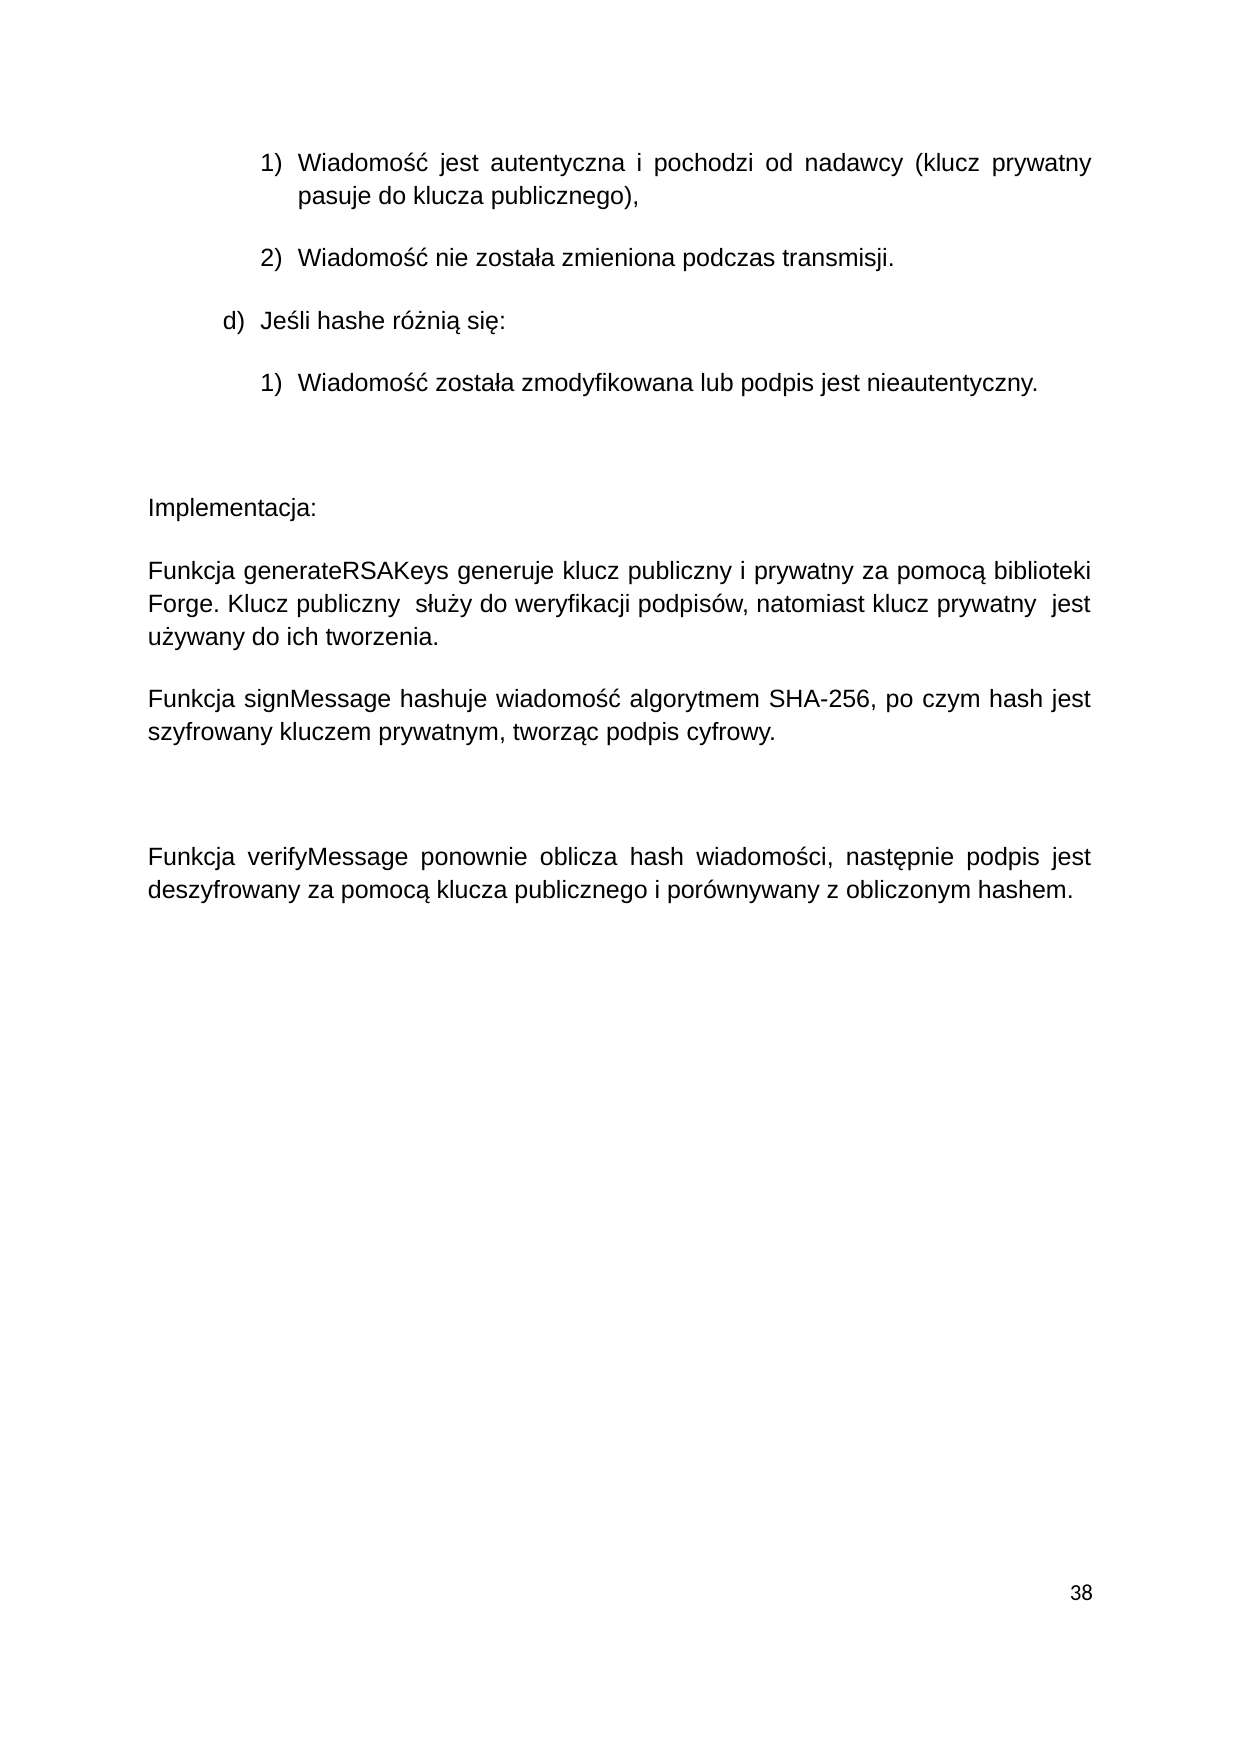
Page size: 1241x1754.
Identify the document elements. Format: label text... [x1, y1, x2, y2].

text Funkcja generateRSAKeys generuje klucz publiczny i prywatny za pomocą biblioteki Forge. Klucz publiczny służy do weryfikacji podpisów, natomiast klucz prywatny jest używany do ich tworzenia. [148, 556, 1093, 650]
list Jeśli hashe różnią się: [223, 306, 1093, 334]
list Wiadomość została zmodyfikowana lub podpis jest nieautentyczny. [260, 368, 1093, 397]
list Wiadomość nie została zmieniona podczas transmisji. [260, 243, 1093, 272]
text Funkcja signMessage hashuje wiadomość algorytmem SHA-256, po czym hash jest szyfrowany kluczem prywatnym, tworząc podpis cyfrowy. [148, 684, 1093, 746]
text Funkcja verifyMessage ponownie oblicza hash wiadomości, następnie podpis jest deszyfrowany za pomocą klucza publicznego i porównywany z obliczonym hashem. [148, 842, 1093, 904]
list Wiadomość jest autentyczna i pochodzi od nadawcy (klucz prywatny pasuje do klucza publicznego), [260, 148, 1093, 209]
text Implementacja: [148, 493, 1093, 522]
